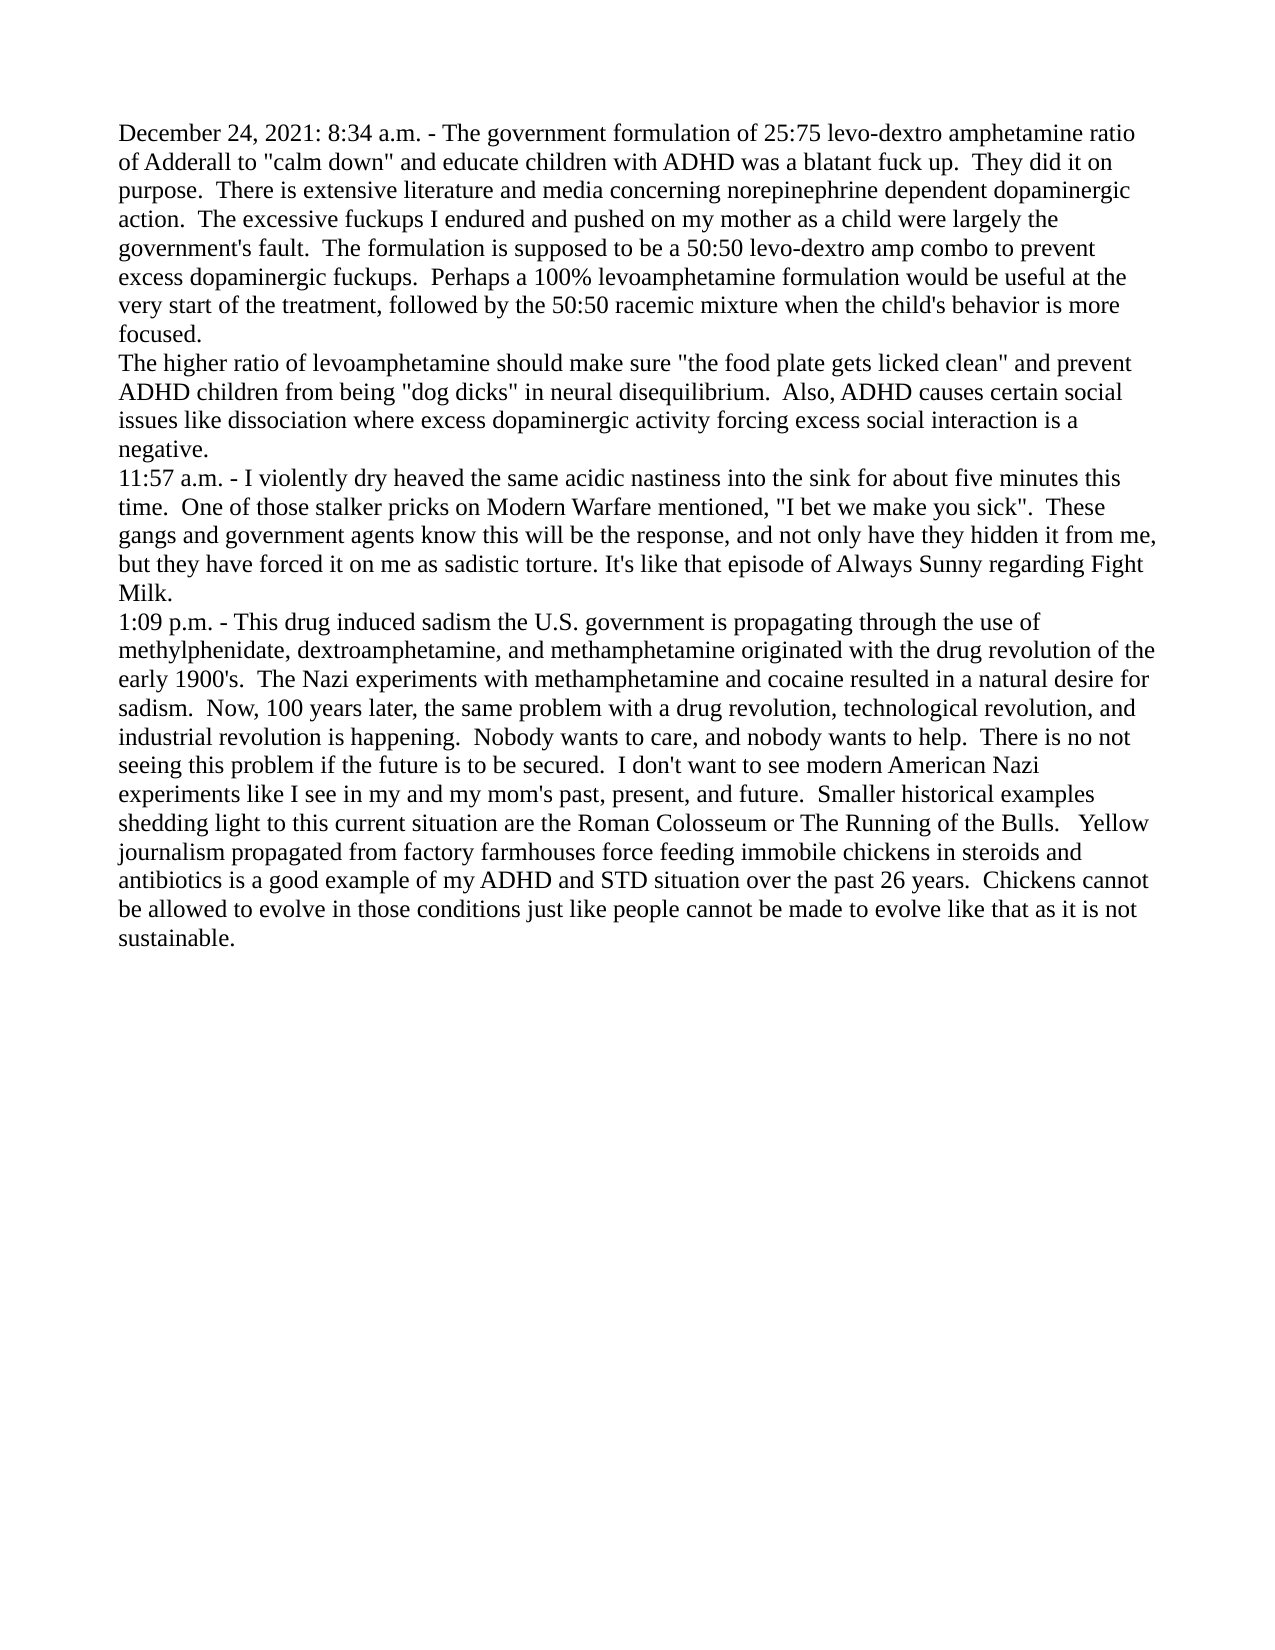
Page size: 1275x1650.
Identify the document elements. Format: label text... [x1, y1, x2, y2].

text The higher ratio of levoamphetamine should make sure "the food plate gets licked clean" and prevent ADHD children from being "dog dicks" in neural disequilibrium. Also, ADHD causes certain social issues like dissociation where excess dopaminergic activity forcing excess social interaction is a negative. [118, 348, 1157, 463]
text December 24, 2021: 8:34 a.m. - The government formulation of 25:75 levo-dextro amphetamine ratio of Adderall to "calm down" and educate children with ADHD was a blatant fuck up. They did it on purpose. There is extensive literature and media concerning norepinephrine dependent dopaminergic action. The excessive fuckups I endured and pushed on my mother as a child were largely the government's fault. The formulation is supposed to be a 50:50 levo-dextro amp combo to prevent excess dopaminergic fuckups. Perhaps a 100% levoamphetamine formulation would be useful at the very start of the treatment, followed by the 50:50 racemic mixture when the child's behavior is more focused. [118, 118, 1157, 348]
text 11:57 a.m. - I violently dry heaved the same acidic nastiness into the sink for about five minutes this time. One of those stalker pricks on Modern Warfare mentioned, "I bet we make you sick". These gangs and government agents know this will be the response, and not only have they hidden it from me, but they have forced it on me as sadistic torture. It's like that episode of Always Sunny regarding Fight Milk. [118, 463, 1157, 607]
text 1:09 p.m. - This drug induced sadism the U.S. government is propagating through the use of methylphenidate, dextroamphetamine, and methamphetamine originated with the drug revolution of the early 1900's. The Nazi experiments with methamphetamine and cocaine resulted in a natural desire for sadism. Now, 100 years later, the same problem with a drug revolution, technological revolution, and industrial revolution is happening. Nobody wants to care, and nobody wants to help. There is no not seeing this problem if the future is to be secured. I don't want to see modern American Nazi experiments like I see in my and my mom's past, present, and future. Smaller historical examples shedding light to this current situation are the Roman Colosseum or The Running of the Bulls. Yellow journalism propagated from factory farmhouses force feeding immobile chickens in steroids and antibiotics is a good example of my ADHD and STD situation over the past 26 years. Chickens cannot be allowed to evolve in those conditions just like people cannot be made to evolve like that as it is not sustainable. [118, 607, 1157, 952]
